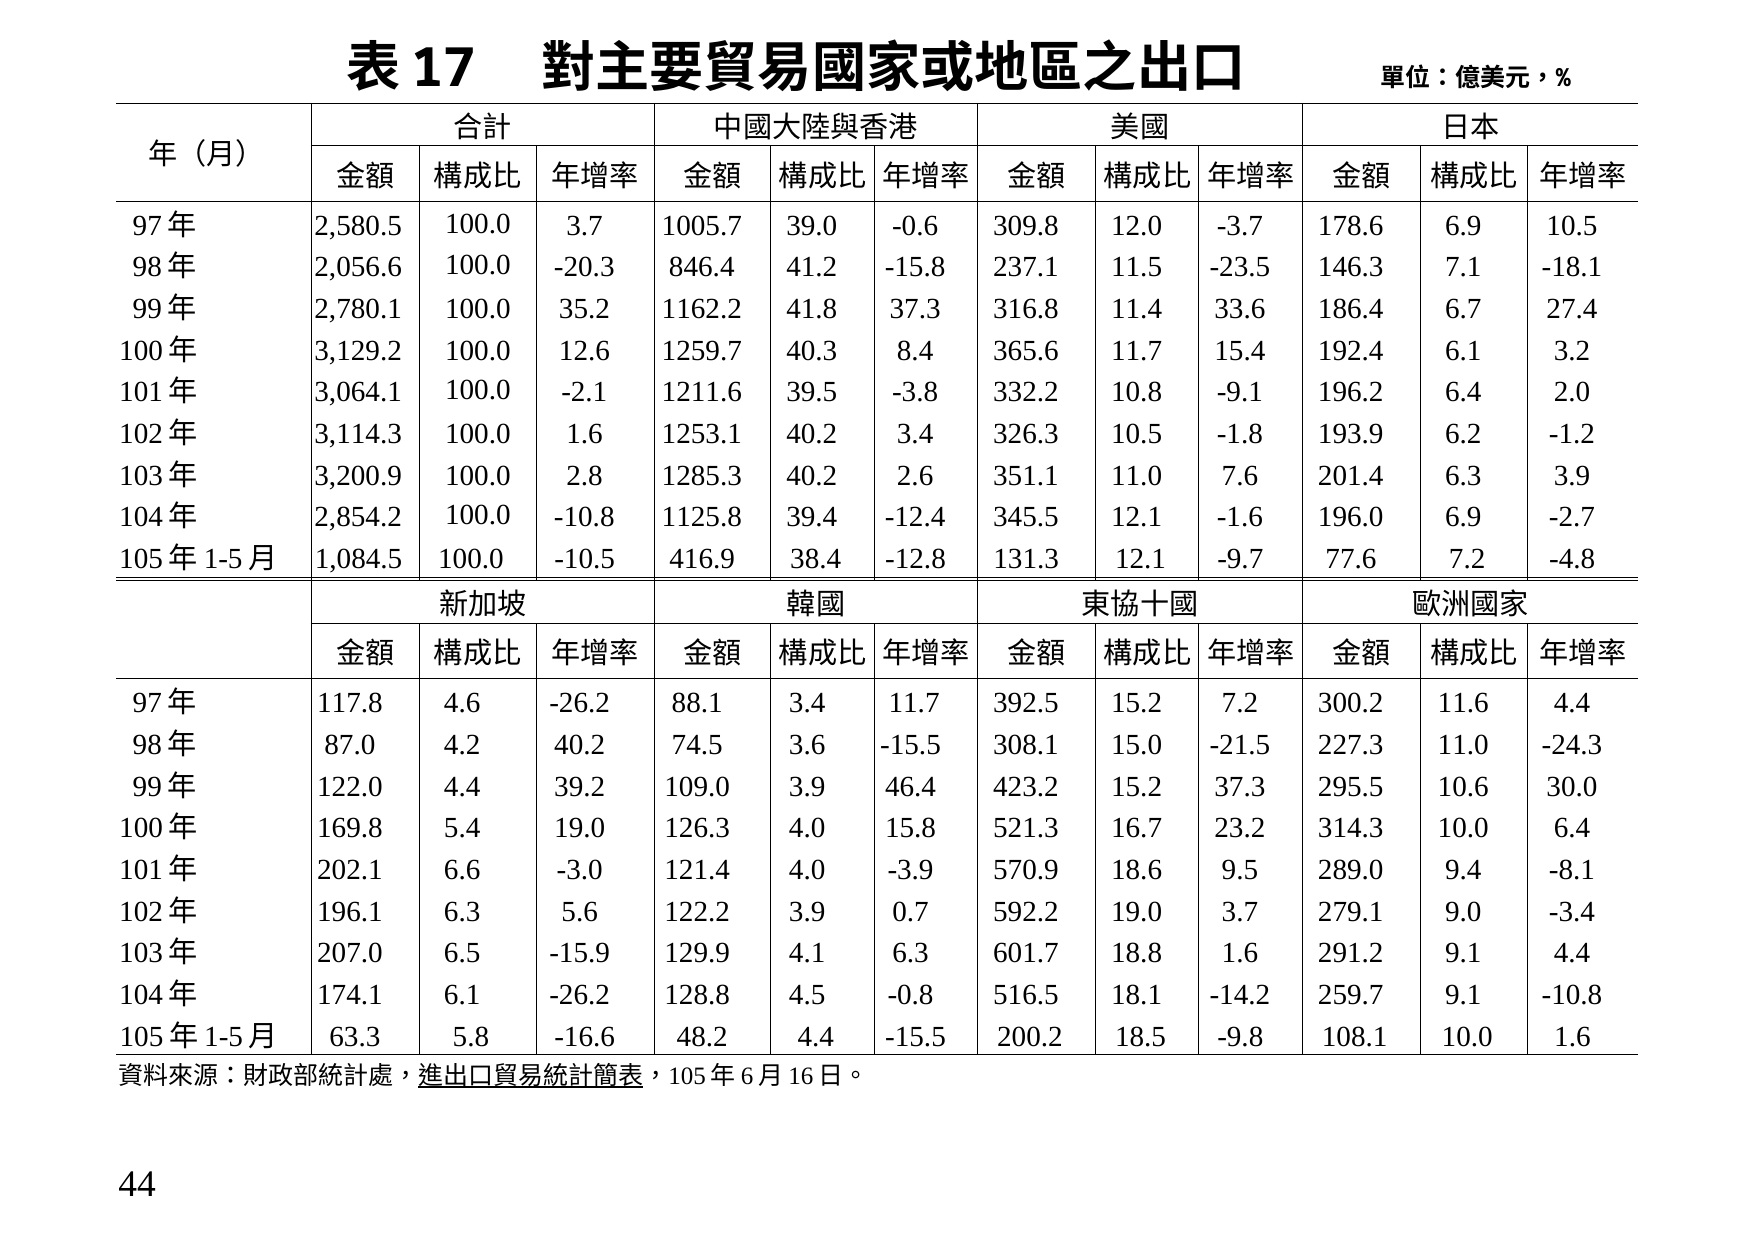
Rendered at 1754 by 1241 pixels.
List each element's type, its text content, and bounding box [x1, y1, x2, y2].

table_cell 4.4 [1528, 929, 1638, 971]
table_cell 100.0 [420, 327, 536, 368]
table_cell 6.7 [1421, 285, 1527, 327]
table_cell 105年1-5月 [116, 535, 311, 577]
table_cell 516.5 [978, 971, 1095, 1013]
table_cell 3,200.9 [312, 452, 419, 493]
table_cell 1259.7 [655, 327, 770, 368]
table_cell -0.6 [875, 202, 977, 243]
table_cell 207.0 [312, 929, 419, 971]
table_cell 196.2 [1303, 368, 1420, 410]
table_cell 601.7 [978, 929, 1095, 971]
table_cell 構成比 [420, 624, 536, 678]
table_cell 金額 [655, 146, 770, 201]
table_cell 101年 [116, 368, 311, 410]
table_cell 27.4 [1528, 285, 1638, 327]
table_cell 100.0 [420, 410, 536, 452]
table_cell 6.9 [1421, 202, 1527, 243]
table_cell 構成比 [1096, 146, 1198, 201]
table_cell 39.2 [537, 763, 654, 804]
table_cell 11.4 [1096, 285, 1198, 327]
table_cell 146.3 [1303, 243, 1420, 285]
table_cell 16.7 [1096, 804, 1198, 846]
table_cell 103年 [116, 452, 311, 493]
table_cell 年增率 [1199, 624, 1302, 678]
table_cell 10.5 [1528, 202, 1638, 243]
table_cell 年增率 [875, 624, 977, 678]
table_cell 5.6 [537, 888, 654, 929]
table_cell 126.3 [655, 804, 770, 846]
table_cell -15.5 [875, 721, 977, 763]
table_cell -3.0 [537, 846, 654, 888]
table_cell 6.3 [1421, 452, 1527, 493]
text 資料來源：財政部統計處，進出口貿易統計簡表，105年6月16日。 [118, 1055, 1636, 1092]
table_cell 韓國 [655, 581, 977, 623]
table_cell 103年 [116, 929, 311, 971]
table_cell 291.2 [1303, 929, 1420, 971]
table_cell 1253.1 [655, 410, 770, 452]
table_cell 200.2 [978, 1013, 1095, 1054]
table_cell [116, 581, 311, 623]
table_cell 351.1 [978, 452, 1095, 493]
table_cell 4.4 [1528, 679, 1638, 721]
table_cell 6.3 [420, 888, 536, 929]
table_cell 202.1 [312, 846, 419, 888]
table_cell 12.0 [1096, 202, 1198, 243]
table_cell 35.2 [537, 285, 654, 327]
table_cell 4.4 [420, 763, 536, 804]
table_cell 174.1 [312, 971, 419, 1013]
table_cell 3.9 [771, 888, 874, 929]
table_cell 3,129.2 [312, 327, 419, 368]
table_cell 15.2 [1096, 763, 1198, 804]
table_cell -10.5 [537, 535, 654, 577]
table_cell 295.5 [1303, 763, 1420, 804]
table_cell 38.4 [771, 535, 874, 577]
table_cell 131.3 [978, 535, 1095, 577]
table_cell 2,854.2 [312, 493, 419, 535]
table_cell 100.0 [420, 452, 536, 493]
table_cell 新加坡 [312, 581, 654, 623]
table_cell 9.1 [1421, 971, 1527, 1013]
table_cell -14.2 [1199, 971, 1302, 1013]
table_cell 構成比 [771, 146, 874, 201]
table_cell -1.6 [1199, 493, 1302, 535]
subtitle 表17 對主要貿易國家或地區之出口 單位：億美元，% [118, 24, 1636, 103]
table_cell 1125.8 [655, 493, 770, 535]
table_cell 104年 [116, 493, 311, 535]
table_cell 40.2 [771, 452, 874, 493]
table_cell 1.6 [537, 410, 654, 452]
table_cell 4.2 [420, 721, 536, 763]
table_cell 10.6 [1421, 763, 1527, 804]
table_cell 5.4 [420, 804, 536, 846]
table_cell 11.0 [1421, 721, 1527, 763]
table_cell 423.2 [978, 763, 1095, 804]
table_cell 15.4 [1199, 327, 1302, 368]
table_cell -21.5 [1199, 721, 1302, 763]
table_cell 構成比 [1096, 624, 1198, 678]
table_cell 100.0 [420, 493, 536, 535]
table_cell 100.0 [420, 368, 536, 410]
table_cell 1285.3 [655, 452, 770, 493]
table_cell -26.2 [537, 679, 654, 721]
table_cell 11.7 [1096, 327, 1198, 368]
table_cell 98年 [116, 243, 311, 285]
table_cell -15.9 [537, 929, 654, 971]
table_cell 2,056.6 [312, 243, 419, 285]
table_cell 構成比 [1421, 146, 1527, 201]
table_cell 314.3 [1303, 804, 1420, 846]
table_cell 105年1-5月 [116, 1013, 311, 1054]
table_cell 3.9 [771, 763, 874, 804]
table_cell 196.1 [312, 888, 419, 929]
table_cell 100年 [116, 804, 311, 846]
table_cell 3.4 [875, 410, 977, 452]
table_cell 6.2 [1421, 410, 1527, 452]
table_cell 6.1 [1421, 327, 1527, 368]
table_cell 11.7 [875, 679, 977, 721]
table_cell 99年 [116, 763, 311, 804]
table_cell 3.2 [1528, 327, 1638, 368]
table_cell -1.2 [1528, 410, 1638, 452]
table_cell 2.6 [875, 452, 977, 493]
table_header 日本 [1303, 104, 1638, 145]
table_cell 186.4 [1303, 285, 1420, 327]
table_cell 102年 [116, 888, 311, 929]
table_cell 金額 [1303, 624, 1420, 678]
table_cell 6.9 [1421, 493, 1527, 535]
table_cell 570.9 [978, 846, 1095, 888]
table_cell 326.3 [978, 410, 1095, 452]
table_cell 金額 [978, 146, 1095, 201]
table_cell 東協十國 [978, 581, 1302, 623]
table_cell -0.8 [875, 971, 977, 1013]
table_cell 41.8 [771, 285, 874, 327]
table_cell -8.1 [1528, 846, 1638, 888]
table_cell 15.8 [875, 804, 977, 846]
table_cell -15.8 [875, 243, 977, 285]
table_cell 9.5 [1199, 846, 1302, 888]
table_cell -12.4 [875, 493, 977, 535]
table_cell 101年 [116, 846, 311, 888]
table_cell 12.1 [1096, 535, 1198, 577]
table_cell 年增率 [1199, 146, 1302, 201]
table_header 美國 [978, 104, 1302, 145]
table_cell -23.5 [1199, 243, 1302, 285]
table_cell 365.6 [978, 327, 1095, 368]
table_cell 金額 [978, 624, 1095, 678]
table_cell 10.0 [1421, 1013, 1527, 1054]
table_cell 196.0 [1303, 493, 1420, 535]
table_cell 122.2 [655, 888, 770, 929]
table_cell 10.5 [1096, 410, 1198, 452]
table_cell 192.4 [1303, 327, 1420, 368]
table_cell 10.0 [1421, 804, 1527, 846]
table_cell -26.2 [537, 971, 654, 1013]
table_cell 年增率 [875, 146, 977, 201]
table_cell 3,114.3 [312, 410, 419, 452]
table_cell 279.1 [1303, 888, 1420, 929]
table_cell 年增率 [1528, 146, 1638, 201]
table_cell 48.2 [655, 1013, 770, 1054]
table_cell 23.2 [1199, 804, 1302, 846]
table_cell 300.2 [1303, 679, 1420, 721]
table_cell 128.8 [655, 971, 770, 1013]
table_cell 金額 [655, 624, 770, 678]
table_cell 193.9 [1303, 410, 1420, 452]
table_cell 100年 [116, 327, 311, 368]
table_cell 392.5 [978, 679, 1095, 721]
table_cell 289.0 [1303, 846, 1420, 888]
table_cell 40.3 [771, 327, 874, 368]
table_cell 259.7 [1303, 971, 1420, 1013]
table_cell 6.3 [875, 929, 977, 971]
table_cell 年增率 [537, 624, 654, 678]
table_cell 1005.7 [655, 202, 770, 243]
table_cell 99年 [116, 285, 311, 327]
table_cell -3.7 [1199, 202, 1302, 243]
table_cell 3.9 [1528, 452, 1638, 493]
table_cell 6.4 [1421, 368, 1527, 410]
table_cell -3.8 [875, 368, 977, 410]
table_cell 846.4 [655, 243, 770, 285]
table_cell 100.0 [420, 243, 536, 285]
table_cell -24.3 [1528, 721, 1638, 763]
table_cell 18.8 [1096, 929, 1198, 971]
table_cell -9.8 [1199, 1013, 1302, 1054]
table_cell -16.6 [537, 1013, 654, 1054]
table_cell 87.0 [312, 721, 419, 763]
table_cell 237.1 [978, 243, 1095, 285]
table_cell 332.2 [978, 368, 1095, 410]
table_cell -10.8 [537, 493, 654, 535]
table_cell 11.6 [1421, 679, 1527, 721]
table_cell 100.0 [420, 202, 536, 243]
table_cell 39.5 [771, 368, 874, 410]
table_cell 129.9 [655, 929, 770, 971]
table_cell 41.2 [771, 243, 874, 285]
table_cell 6.6 [420, 846, 536, 888]
table_cell 18.1 [1096, 971, 1198, 1013]
table_cell 201.4 [1303, 452, 1420, 493]
table_cell 18.5 [1096, 1013, 1198, 1054]
table_cell [116, 623, 311, 678]
table_cell 2.8 [537, 452, 654, 493]
table_cell 0.7 [875, 888, 977, 929]
table_cell 104年 [116, 971, 311, 1013]
table_cell 102年 [116, 410, 311, 452]
table_cell 9.4 [1421, 846, 1527, 888]
table_cell 12.1 [1096, 493, 1198, 535]
table_cell 117.8 [312, 679, 419, 721]
table_cell 1211.6 [655, 368, 770, 410]
table_cell 19.0 [537, 804, 654, 846]
table_cell 308.1 [978, 721, 1095, 763]
table_cell 316.8 [978, 285, 1095, 327]
table_cell -9.1 [1199, 368, 1302, 410]
table_cell 構成比 [771, 624, 874, 678]
table_cell -1.8 [1199, 410, 1302, 452]
table_cell 1,084.5 [312, 535, 419, 577]
table_cell 金額 [1303, 146, 1420, 201]
table_cell 345.5 [978, 493, 1095, 535]
table_cell 39.4 [771, 493, 874, 535]
table_cell 33.6 [1199, 285, 1302, 327]
table_cell 3.7 [537, 202, 654, 243]
table_cell 構成比 [1421, 624, 1527, 678]
table_cell 169.8 [312, 804, 419, 846]
table_cell 金額 [312, 146, 419, 201]
table_cell 18.6 [1096, 846, 1198, 888]
table_cell 40.2 [537, 721, 654, 763]
table_cell 100.0 [420, 535, 536, 577]
table_cell 年增率 [537, 146, 654, 201]
table_cell 1.6 [1528, 1013, 1638, 1054]
table_cell -3.9 [875, 846, 977, 888]
table_cell 2.0 [1528, 368, 1638, 410]
table_cell 122.0 [312, 763, 419, 804]
table_cell 88.1 [655, 679, 770, 721]
table_cell 30.0 [1528, 763, 1638, 804]
table_cell 37.3 [1199, 763, 1302, 804]
table_cell 7.2 [1199, 679, 1302, 721]
table_cell 592.2 [978, 888, 1095, 929]
table_cell 11.0 [1096, 452, 1198, 493]
table_cell -4.8 [1528, 535, 1638, 577]
table_cell 227.3 [1303, 721, 1420, 763]
table_header 合計 [312, 104, 654, 145]
table_cell 4.0 [771, 804, 874, 846]
table_cell 2,580.5 [312, 202, 419, 243]
table_cell 歐洲國家 [1303, 581, 1638, 623]
table_cell 416.9 [655, 535, 770, 577]
table_cell 11.5 [1096, 243, 1198, 285]
table_cell 121.4 [655, 846, 770, 888]
table_cell 6.1 [420, 971, 536, 1013]
table_cell -2.1 [537, 368, 654, 410]
table_cell 19.0 [1096, 888, 1198, 929]
table_cell 97年 [116, 679, 311, 721]
table_cell 1.6 [1199, 929, 1302, 971]
table_cell -12.8 [875, 535, 977, 577]
table_cell -20.3 [537, 243, 654, 285]
table_header 中國大陸與香港 [655, 104, 977, 145]
table_cell 3,064.1 [312, 368, 419, 410]
table_cell 構成比 [420, 146, 536, 201]
table_cell 98年 [116, 721, 311, 763]
table_cell -18.1 [1528, 243, 1638, 285]
table_cell 5.8 [420, 1013, 536, 1054]
table_cell -10.8 [1528, 971, 1638, 1013]
table_header 年（月） [116, 104, 311, 201]
table_cell -2.7 [1528, 493, 1638, 535]
table_cell 4.1 [771, 929, 874, 971]
table_cell 年增率 [1528, 624, 1638, 678]
table_cell 521.3 [978, 804, 1095, 846]
table_cell 63.3 [312, 1013, 419, 1054]
table_cell 4.5 [771, 971, 874, 1013]
table_cell 金額 [312, 624, 419, 678]
table_cell 3.7 [1199, 888, 1302, 929]
table_cell 9.1 [1421, 929, 1527, 971]
table_cell 40.2 [771, 410, 874, 452]
table_cell -3.4 [1528, 888, 1638, 929]
table_cell 46.4 [875, 763, 977, 804]
table_cell 97年 [116, 202, 311, 243]
table_cell 7.1 [1421, 243, 1527, 285]
table_cell -15.5 [875, 1013, 977, 1054]
table_cell 39.0 [771, 202, 874, 243]
table_cell 108.1 [1303, 1013, 1420, 1054]
table_cell 4.4 [771, 1013, 874, 1054]
table_cell 7.2 [1421, 535, 1527, 577]
table_cell 4.0 [771, 846, 874, 888]
table_cell 109.0 [655, 763, 770, 804]
table_cell 7.6 [1199, 452, 1302, 493]
table_cell 6.5 [420, 929, 536, 971]
table_cell 309.8 [978, 202, 1095, 243]
table_cell 100.0 [420, 285, 536, 327]
table_cell 4.6 [420, 679, 536, 721]
table_cell 3.6 [771, 721, 874, 763]
table_cell 6.4 [1528, 804, 1638, 846]
table_cell 178.6 [1303, 202, 1420, 243]
table_cell 15.0 [1096, 721, 1198, 763]
table_cell 77.6 [1303, 535, 1420, 577]
table_cell 2,780.1 [312, 285, 419, 327]
table_cell 12.6 [537, 327, 654, 368]
table_cell 3.4 [771, 679, 874, 721]
table_cell 37.3 [875, 285, 977, 327]
table_cell 15.2 [1096, 679, 1198, 721]
table_cell 10.8 [1096, 368, 1198, 410]
table_cell 74.5 [655, 721, 770, 763]
table_cell 8.4 [875, 327, 977, 368]
table_cell -9.7 [1199, 535, 1302, 577]
table_cell 9.0 [1421, 888, 1527, 929]
table_cell 1162.2 [655, 285, 770, 327]
